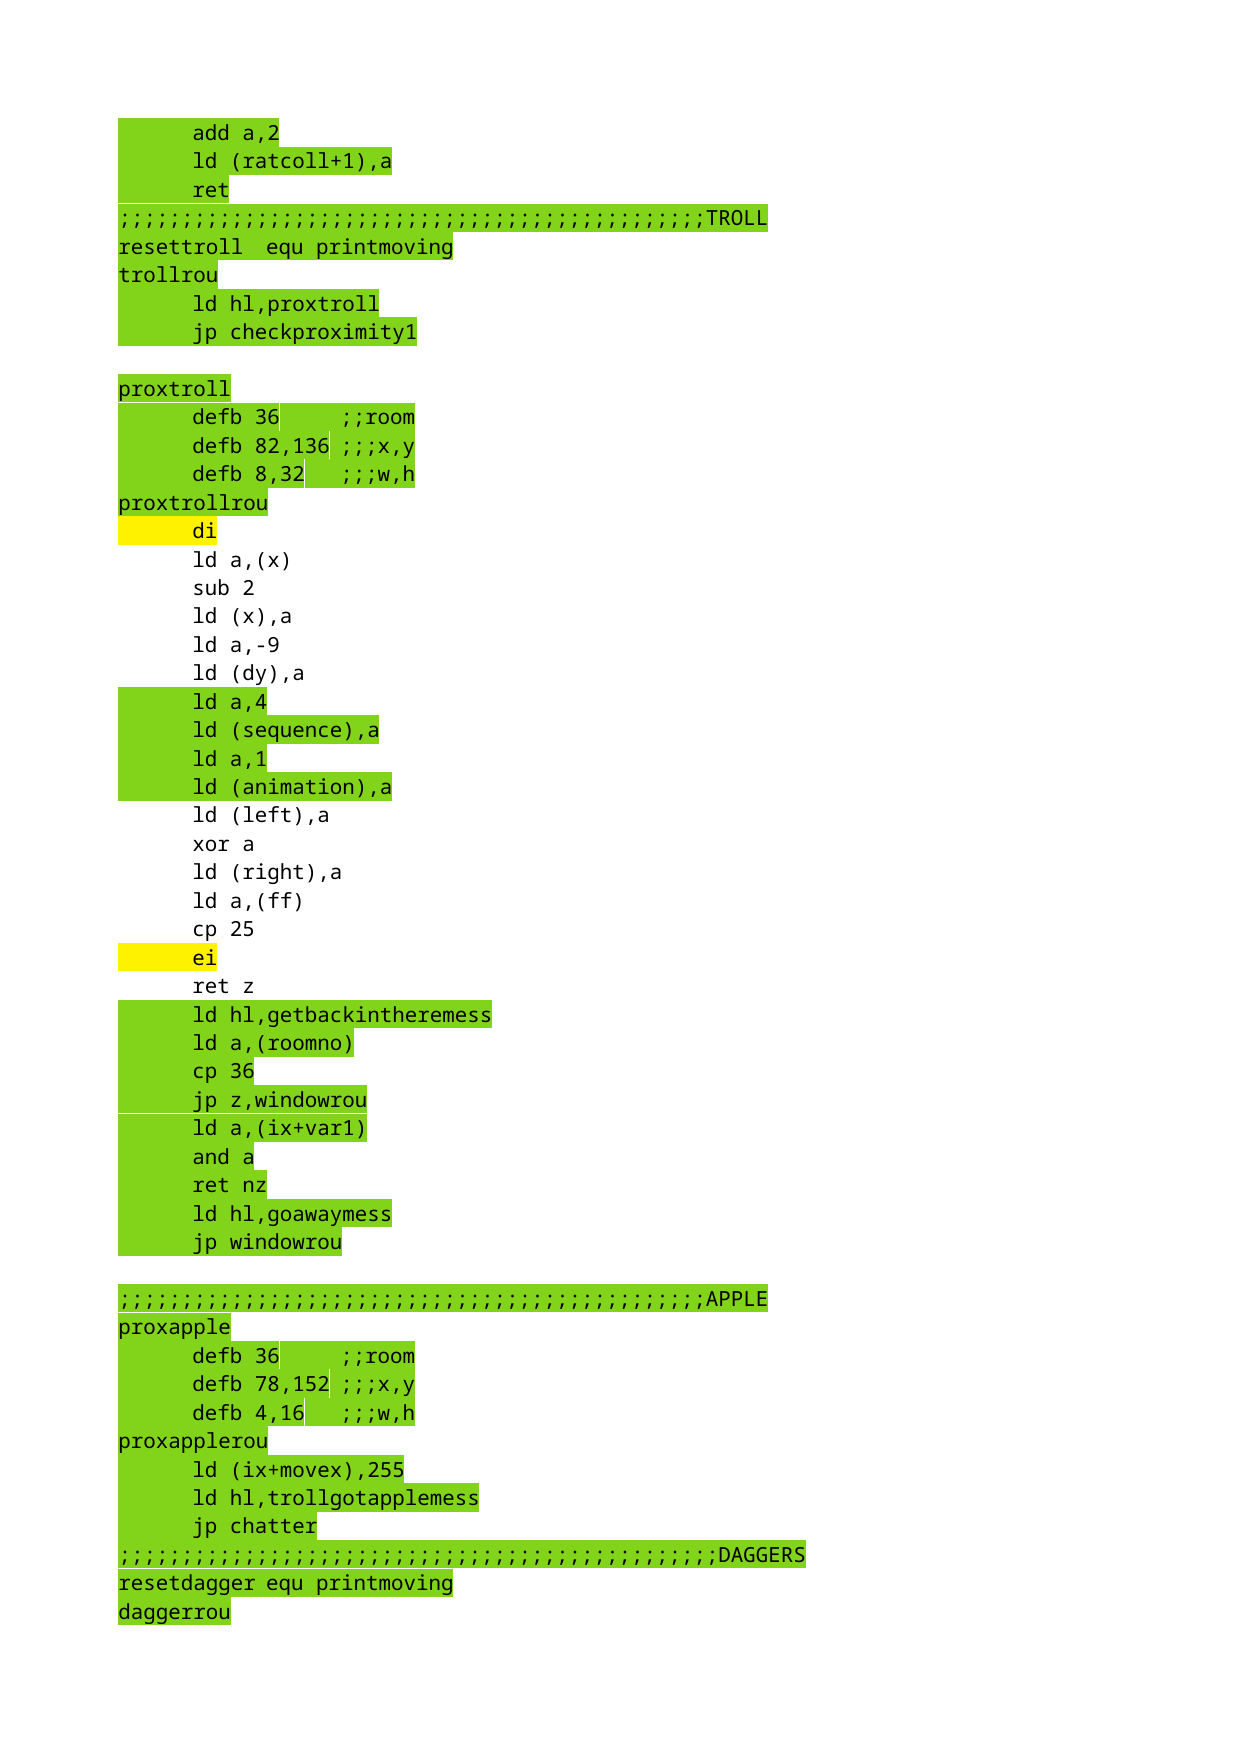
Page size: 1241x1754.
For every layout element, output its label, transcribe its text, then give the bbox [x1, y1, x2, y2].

text jp checkproximity1 [118, 317, 1122, 346]
text ret [118, 175, 1122, 203]
text defb 36 ;;room [118, 402, 1122, 431]
text defb 82,136 ;;;x,y [118, 431, 1122, 459]
text ld a,(roomno) [118, 1028, 1122, 1057]
text ld hl,getbackintheremess [118, 1000, 1122, 1028]
text ret z [118, 971, 1122, 1000]
text ld a,(ix+var1) [118, 1113, 1122, 1142]
text jp chatter [118, 1512, 1122, 1540]
text ld (x),a [118, 602, 1122, 630]
text ld a,4 [118, 687, 1122, 715]
text proxapplerou [118, 1426, 1122, 1455]
text resetdagger equ printmoving [118, 1568, 1122, 1597]
text sub 2 [118, 573, 1122, 602]
text ;;;;;;;;;;;;;;;;;;;;;;;;;;;;;;;;;;;;;;;;;;;;;;;;DAGGERS [118, 1540, 1122, 1568]
text add a,2 [118, 118, 1122, 147]
text ld (animation),a [118, 772, 1122, 801]
text jp windowrou [118, 1227, 1122, 1256]
text ld (ix+movex),255 [118, 1455, 1122, 1483]
text resettroll equ printmoving [118, 232, 1122, 260]
text ;;;;;;;;;;;;;;;;;;;;;;;;;;;;;;;;;;;;;;;;;;;;;;;TROLL [118, 203, 1122, 232]
text ld a,(ff) [118, 886, 1122, 914]
text cp 25 [118, 914, 1122, 943]
text daggerrou [118, 1597, 1122, 1625]
text trollrou [118, 260, 1122, 289]
text ret nz [118, 1170, 1122, 1199]
text ld a,(x) [118, 545, 1122, 573]
text ld a,-9 [118, 630, 1122, 658]
text ld (right),a [118, 857, 1122, 886]
text xor a [118, 829, 1122, 857]
text ld hl,goawaymess [118, 1199, 1122, 1227]
text defb 36 ;;room [118, 1341, 1122, 1369]
text ld (ratcoll+1),a [118, 147, 1122, 175]
text ld (dy),a [118, 658, 1122, 687]
text proxtroll [118, 374, 1122, 402]
text ;;;;;;;;;;;;;;;;;;;;;;;;;;;;;;;;;;;;;;;;;;;;;;;APPLE [118, 1284, 1122, 1312]
text defb 78,152 ;;;x,y [118, 1369, 1122, 1398]
text ld hl,trollgotapplemess [118, 1483, 1122, 1512]
text ld (sequence),a [118, 715, 1122, 744]
text jp z,windowrou [118, 1085, 1122, 1113]
text ld (left),a [118, 801, 1122, 829]
text cp 36 [118, 1057, 1122, 1085]
text ld hl,proxtroll [118, 289, 1122, 317]
text defb 4,16 ;;;w,h [118, 1398, 1122, 1426]
text defb 8,32 ;;;w,h [118, 459, 1122, 488]
text ld a,1 [118, 744, 1122, 772]
text di [118, 516, 1122, 545]
text proxapple [118, 1312, 1122, 1341]
text ei [118, 943, 1122, 971]
text and a [118, 1142, 1122, 1170]
text proxtrollrou [118, 488, 1122, 516]
